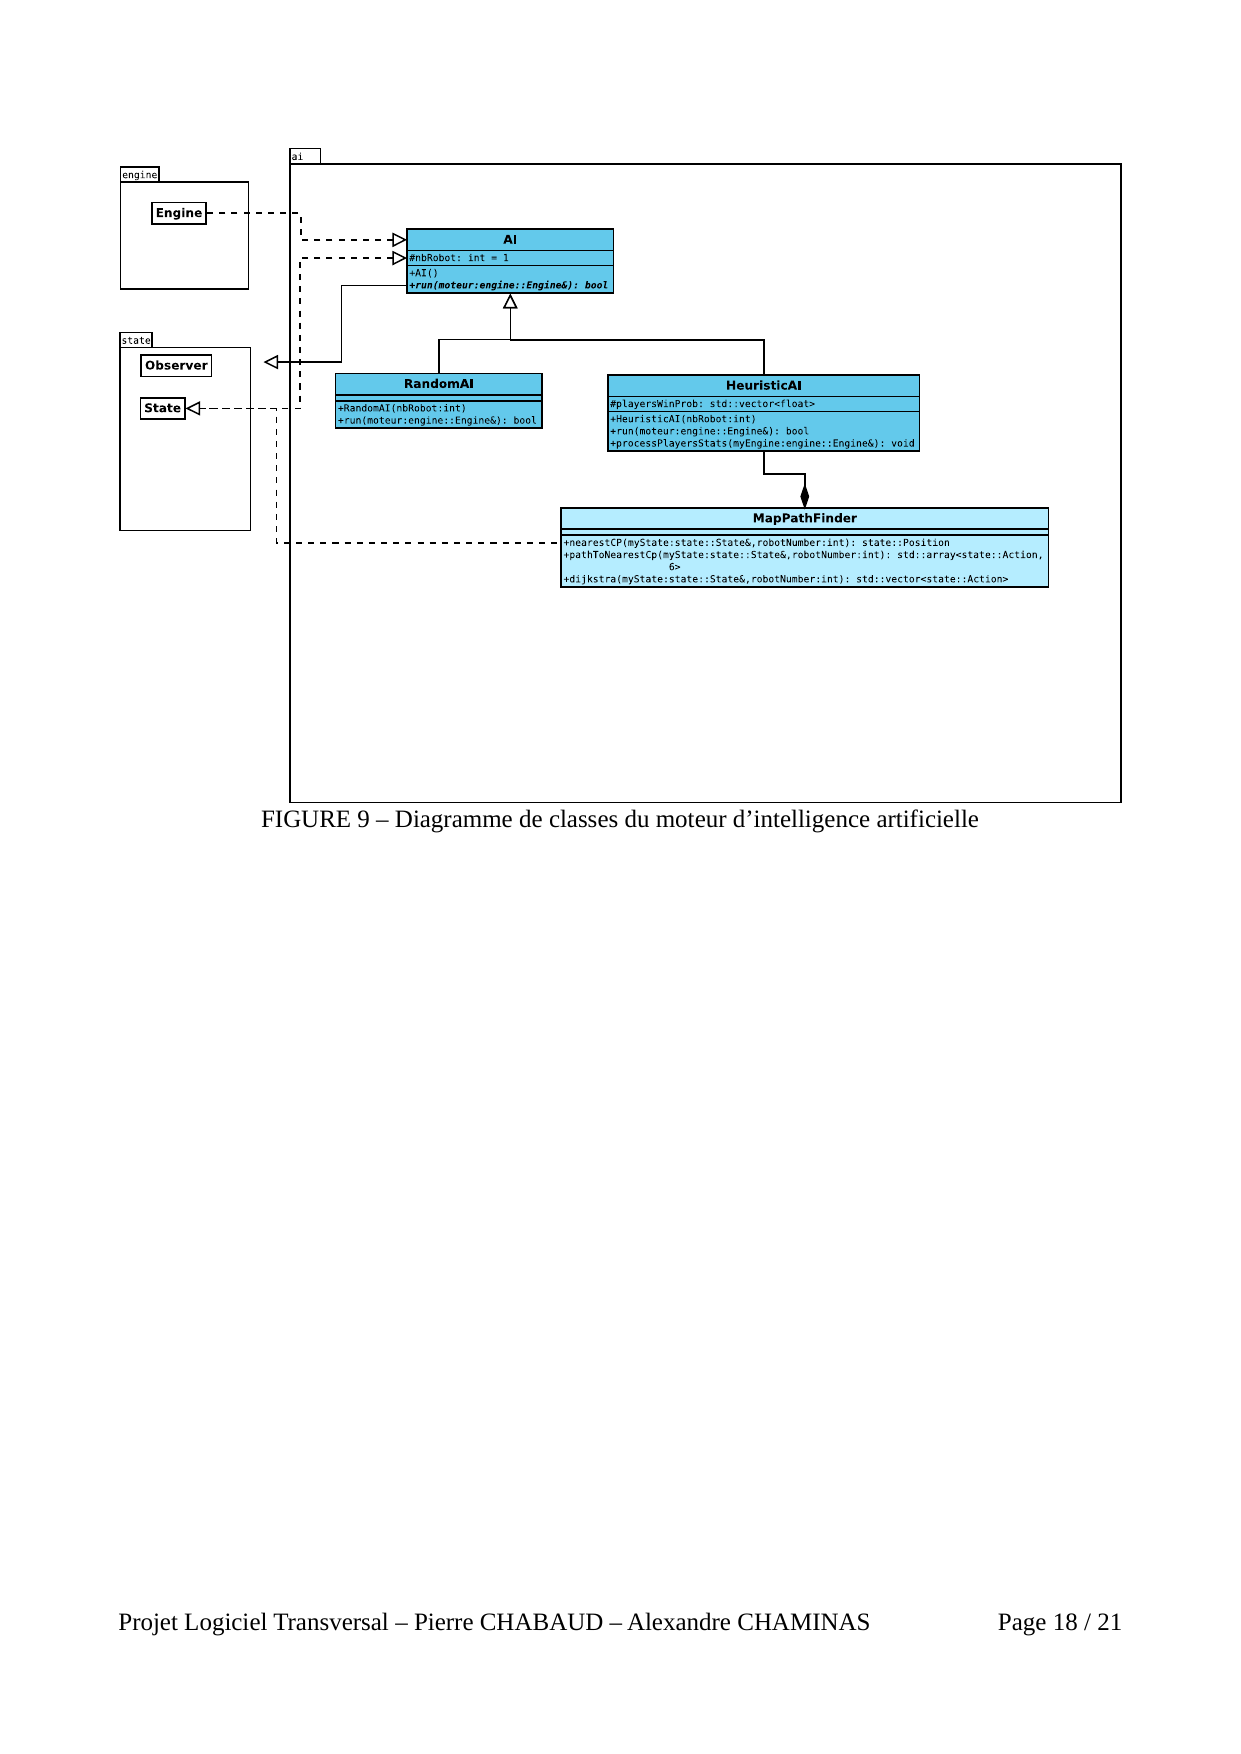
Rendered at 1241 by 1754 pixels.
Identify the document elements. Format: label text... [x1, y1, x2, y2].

text FIGURE 9 – Diagramme de classes du moteur d’intelligence artificielle [118, 805, 1122, 833]
